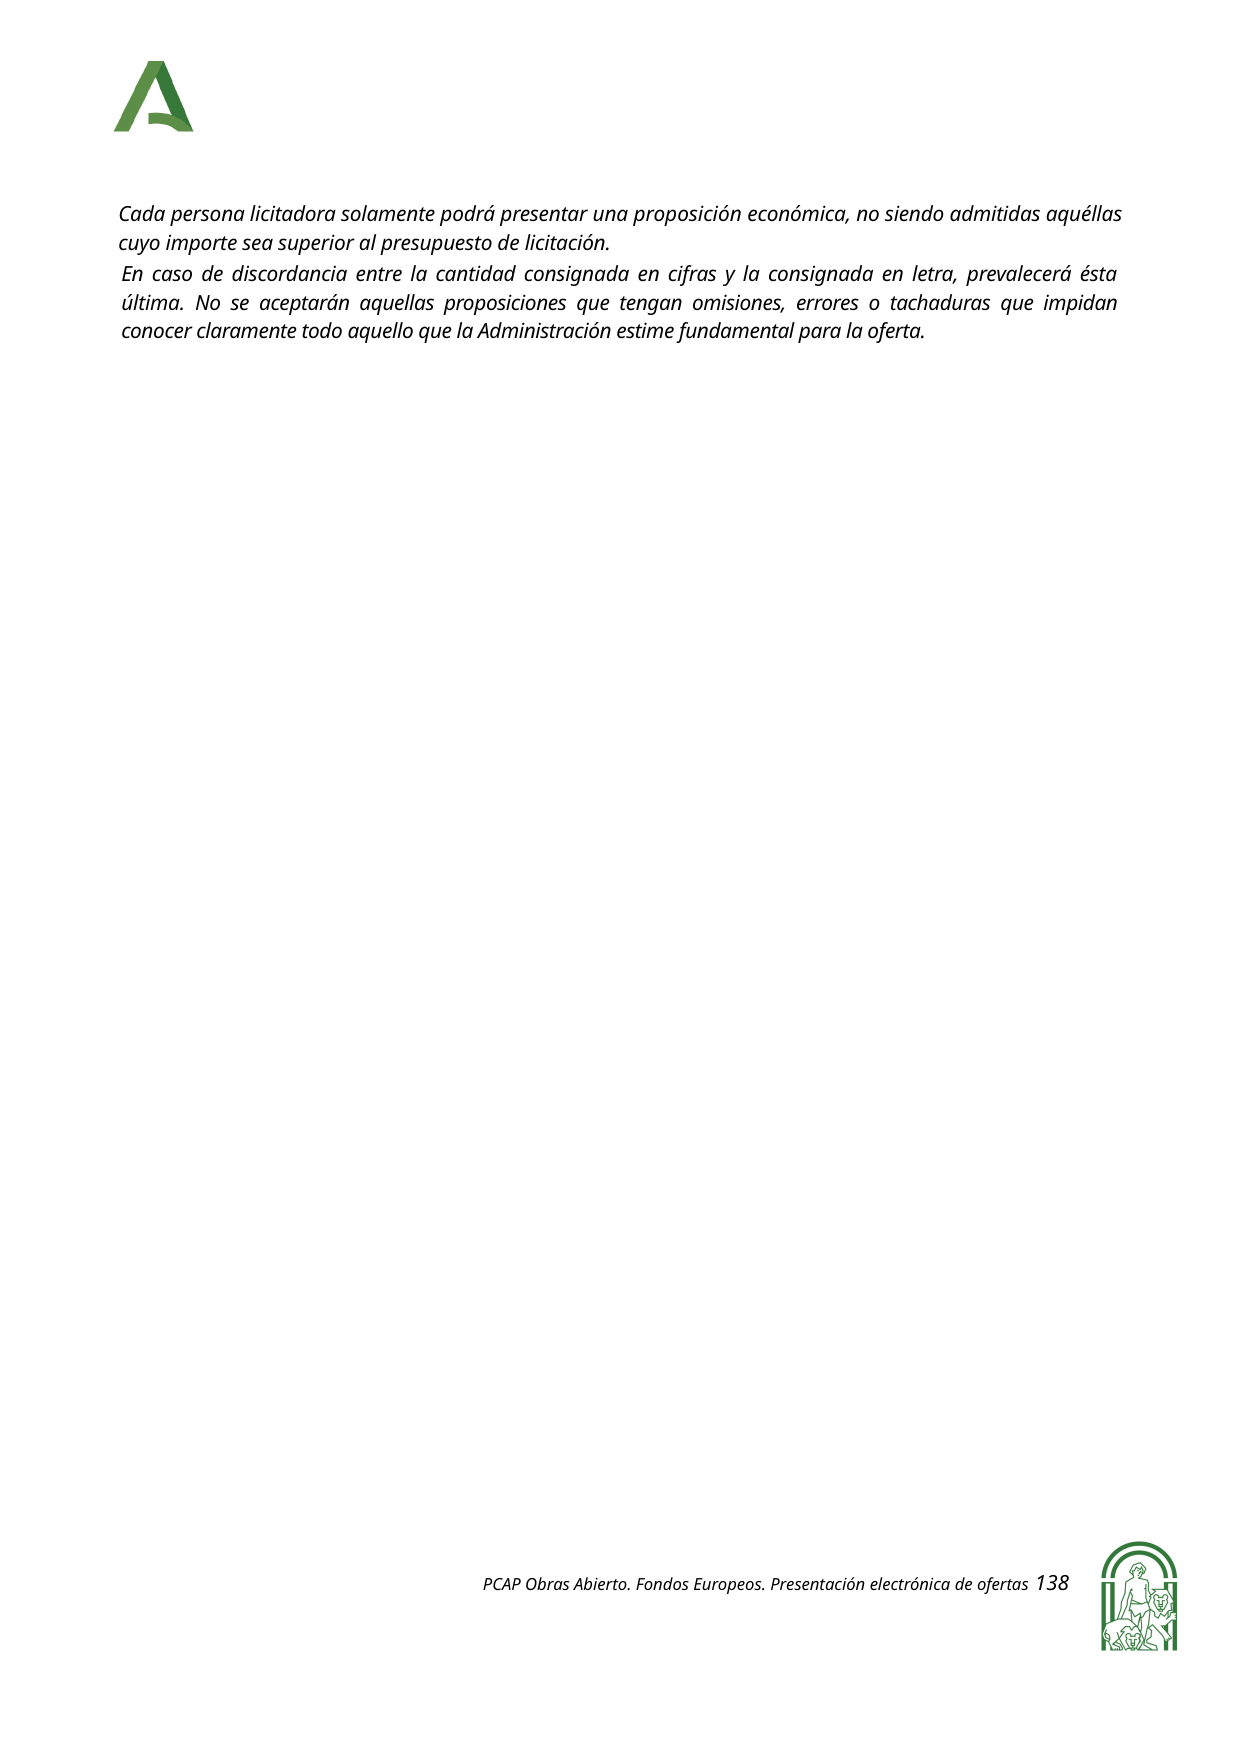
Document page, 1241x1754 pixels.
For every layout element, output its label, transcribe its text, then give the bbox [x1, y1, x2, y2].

picture [1100, 1540, 1178, 1652]
text En caso de discordancia entre la cantidad consignada en cifras y la consignada en letra, prevalecerá ésta última. No se aceptarán aquellas proposiciones que tengan omisiones, errores o tachaduras que impidan conocer claramente todo aquello que la Administración estime fundamental para la oferta. [118, 256, 1122, 347]
text Cada persona licitadora solamente podrá presentar una proposición económica, no siendo admitidas aquéllas cuyo importe sea superior al presupuesto de licitación. [118, 199, 1122, 256]
picture [109, 56, 198, 136]
